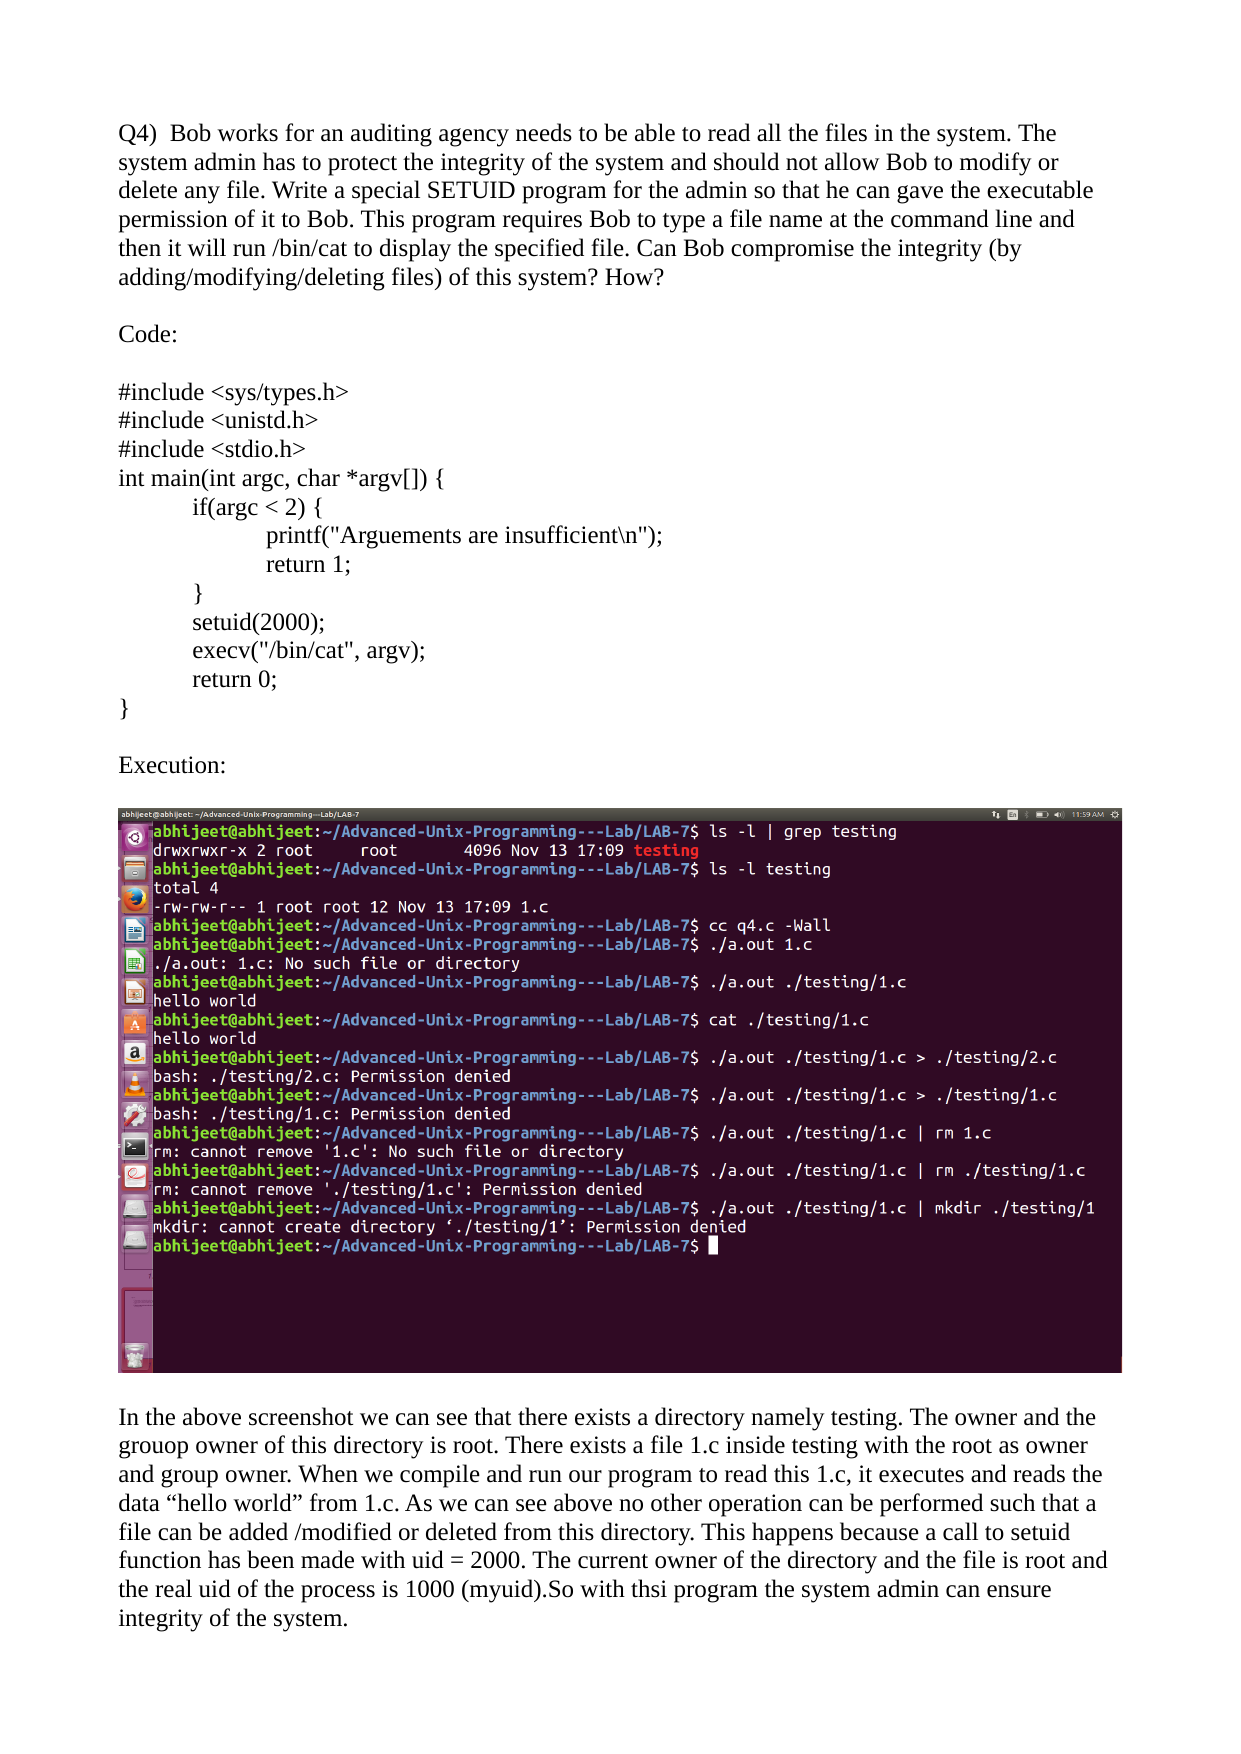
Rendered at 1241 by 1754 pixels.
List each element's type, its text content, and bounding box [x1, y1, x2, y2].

text } [118, 693, 1122, 722]
text if(argc < 2) { [118, 492, 1122, 521]
text In the above screenshot we can see that there exists a directory namely testing. The owner and the grouop owner of this directory is root. There exists a file 1.c inside testing with the root as owner and group owner. When we compile and run our program to read this 1.c, it executes and reads the data “hello world” from 1.c. As we can see above no other operation can be performed such that a file can be added /modified or deleted from this directory. This happens because a call to setuid function has been made with uid = 2000. The current owner of the directory and the file is root and the real uid of the process is 1000 (myuid).So with thsi program the system admin can ensure integrity of the system. [118, 1402, 1122, 1632]
text Execution: [118, 751, 1122, 779]
text Code: [118, 319, 1122, 348]
text setuid(2000); [118, 607, 1122, 636]
picture [118, 808, 1123, 1373]
text printf("Arguements are insufficient\n"); [118, 521, 1122, 549]
text return 1; [118, 549, 1122, 578]
text int main(int argc, char *argv[]) { [118, 463, 1122, 492]
text Q4) Bob works for an auditing agency needs to be able to read all the files in the system. The system admin has to protect the integrity of the system and should not allow Bob to modify or delete any file. Write a special SETUID program for the admin so that he can gave the executable permission of it to Bob. This program requires Bob to type a file name at the command line and then it will run /bin/cat to display the specified file. Can Bob compromise the integrity (by adding/modifying/deleting files) of this system? How? [118, 118, 1122, 291]
text } [118, 578, 1122, 607]
text #include <unistd.h> [118, 406, 1122, 434]
text return 0; [118, 664, 1122, 693]
text execv("/bin/cat", argv); [118, 636, 1122, 664]
text #include <stdio.h> [118, 434, 1122, 463]
text #include <sys/types.h> [118, 377, 1122, 406]
